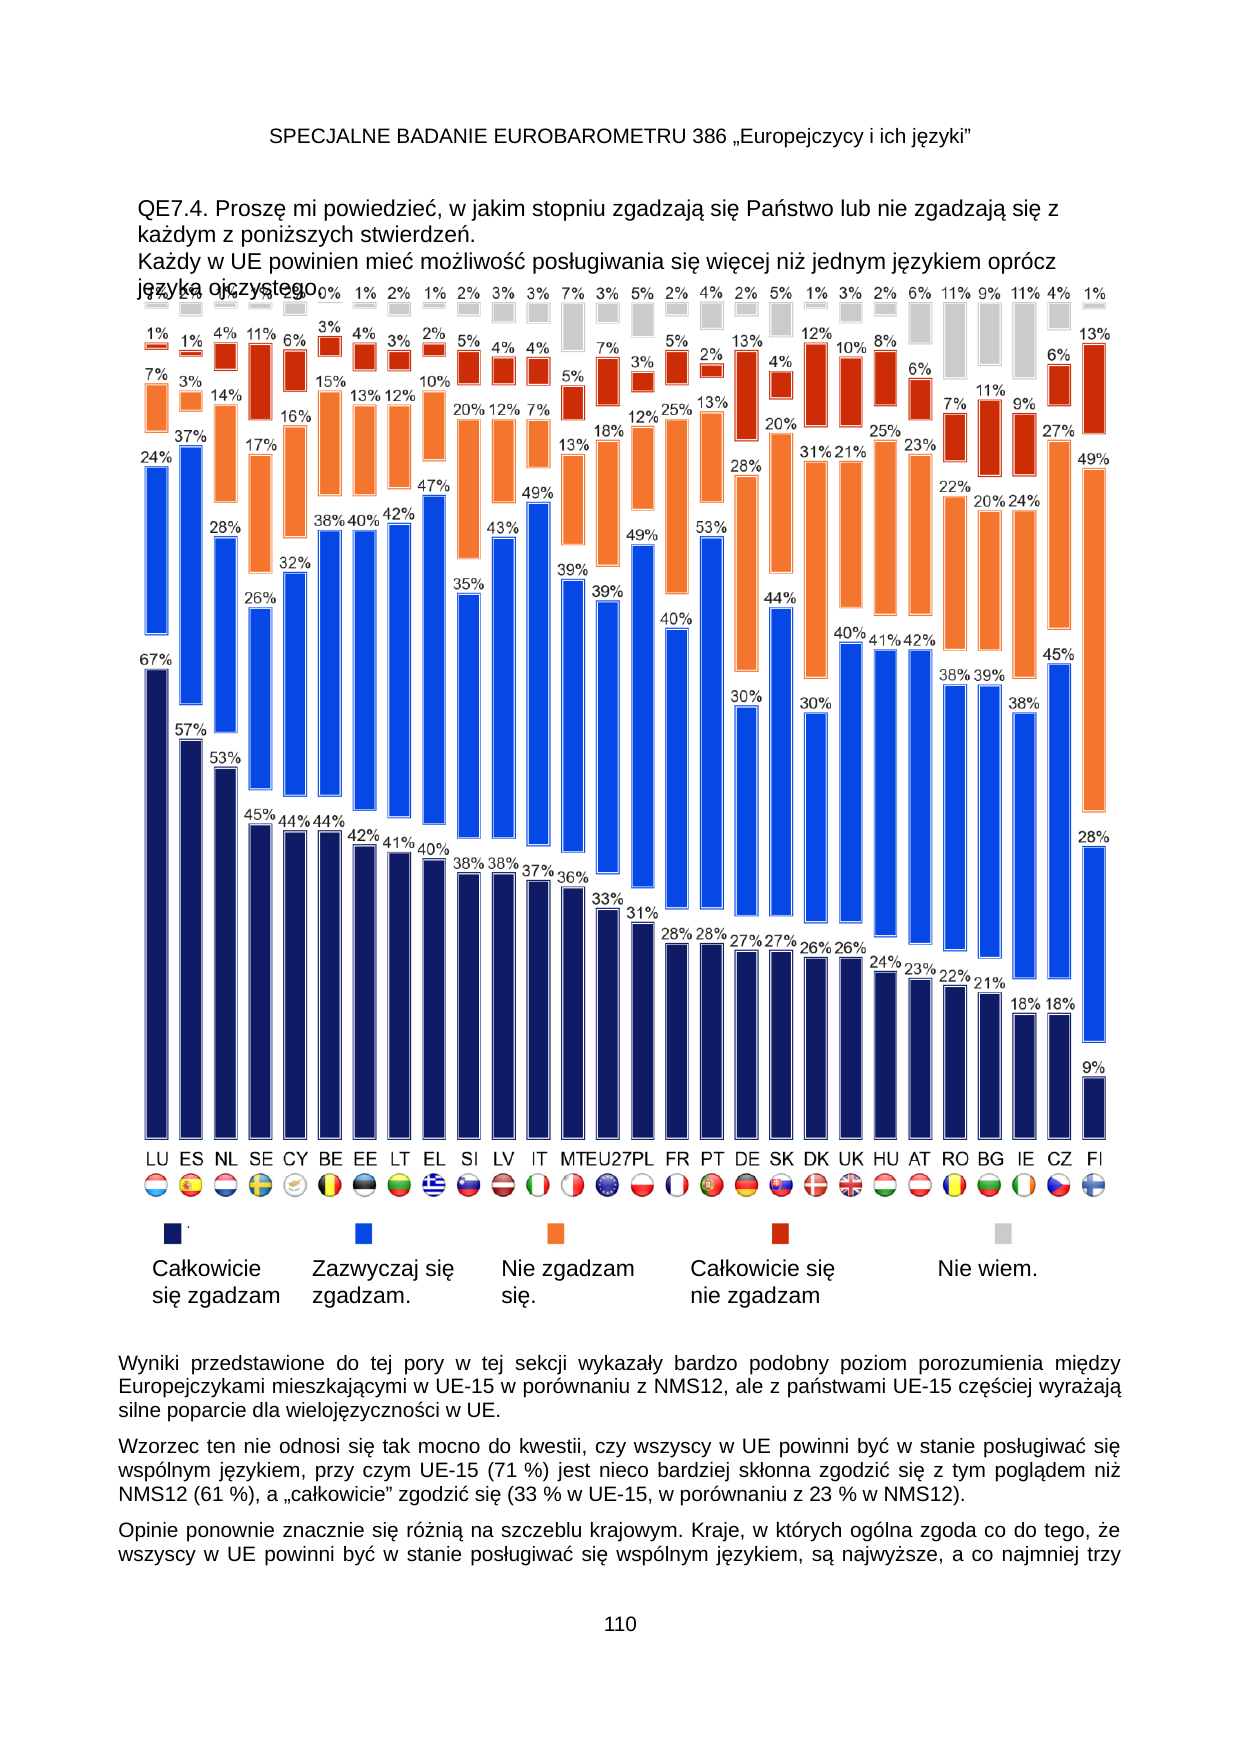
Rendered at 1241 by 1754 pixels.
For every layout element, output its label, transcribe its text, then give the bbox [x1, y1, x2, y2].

picture [151, 1210, 1113, 1250]
text Wyniki przedstawione do tej pory w tej sekcji wykazały bardzo podobny poziom porozumienia między Europejczykami mieszkającymi w UE-15 w porównaniu z NMS12, ale z państwami UE-15 częściej wyrażają silne poparcie dla wielojęzyczności w UE. [118, 1350, 1122, 1422]
text Opinie ponownie znacznie się różnią na szczeblu krajowym. Kraje, w których ogólna zgoda co do tego, że wszyscy w UE powinni być w stanie posługiwać się wspólnym językiem, są najwyższe, a co najmniej trzy [118, 1518, 1122, 1566]
picture [122, 275, 1127, 1204]
text Wzorzec ten nie odnosi się tak mocno do kwestii, czy wszyscy w UE powinni być w stanie posługiwać się wspólnym językiem, przy czym UE-15 (71 %) jest nieco bardziej skłonna zgodzić się z tym poglądem niż NMS12 (61 %), a „całkowicie” zgodzić się (33 % w UE-15, w porównaniu z 23 % w NMS12). [118, 1434, 1122, 1506]
